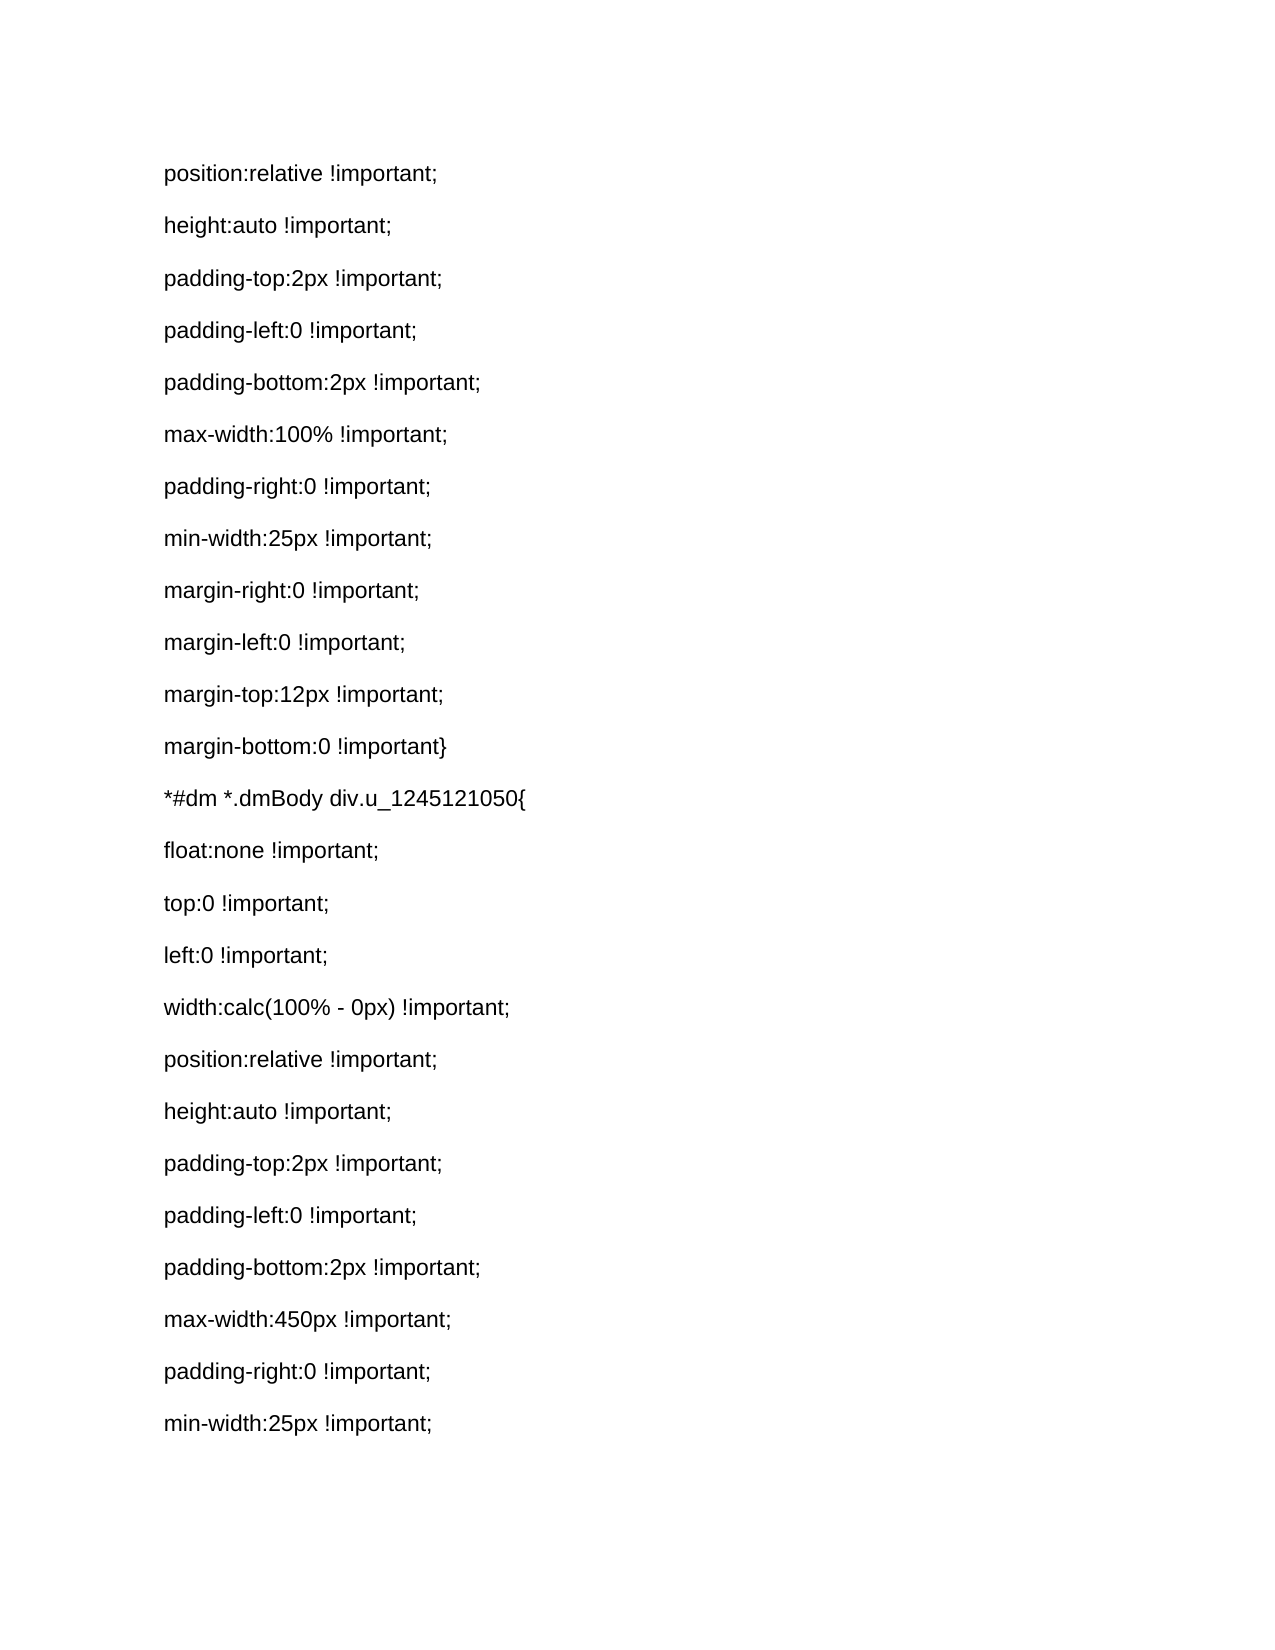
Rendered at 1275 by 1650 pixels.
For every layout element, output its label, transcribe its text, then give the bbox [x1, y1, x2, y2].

table_cell max-width:100% !important; [153, 410, 1125, 462]
table_cell padding-left:0 !important; [153, 1192, 1125, 1244]
table_cell margin-left:0 !important; [153, 619, 1125, 671]
table_cell margin-top:12px !important; [153, 671, 1125, 723]
table_cell position:relative !important; [153, 150, 1125, 202]
table_cell padding-right:0 !important; [153, 1348, 1125, 1400]
table_cell padding-top:2px !important; [153, 1140, 1125, 1192]
table_cell top:0 !important; [153, 879, 1125, 931]
table_cell position:relative !important; [153, 1035, 1125, 1087]
table_cell min-width:25px !important; [153, 1400, 1125, 1452]
table_cell padding-bottom:2px !important; [153, 1244, 1125, 1296]
table_cell min-width:25px !important; [153, 515, 1125, 567]
table_cell *#dm *.dmBody div.u_1245121050{ [153, 775, 1125, 827]
table_cell height:auto !important; [153, 1088, 1125, 1139]
table_cell width:calc(100% - 0px) !important; [153, 983, 1125, 1035]
table_cell float:none !important; [153, 827, 1125, 879]
table_cell margin-bottom:0 !important} [153, 723, 1125, 775]
table_cell padding-left:0 !important; [153, 306, 1125, 358]
table_cell padding-right:0 !important; [153, 463, 1125, 514]
table_cell height:auto !important; [153, 202, 1125, 254]
table_cell left:0 !important; [153, 931, 1125, 983]
table_cell max-width:450px !important; [153, 1296, 1125, 1348]
table_cell margin-right:0 !important; [153, 567, 1125, 619]
table_cell padding-bottom:2px !important; [153, 358, 1125, 410]
table_cell padding-top:2px !important; [153, 254, 1125, 306]
